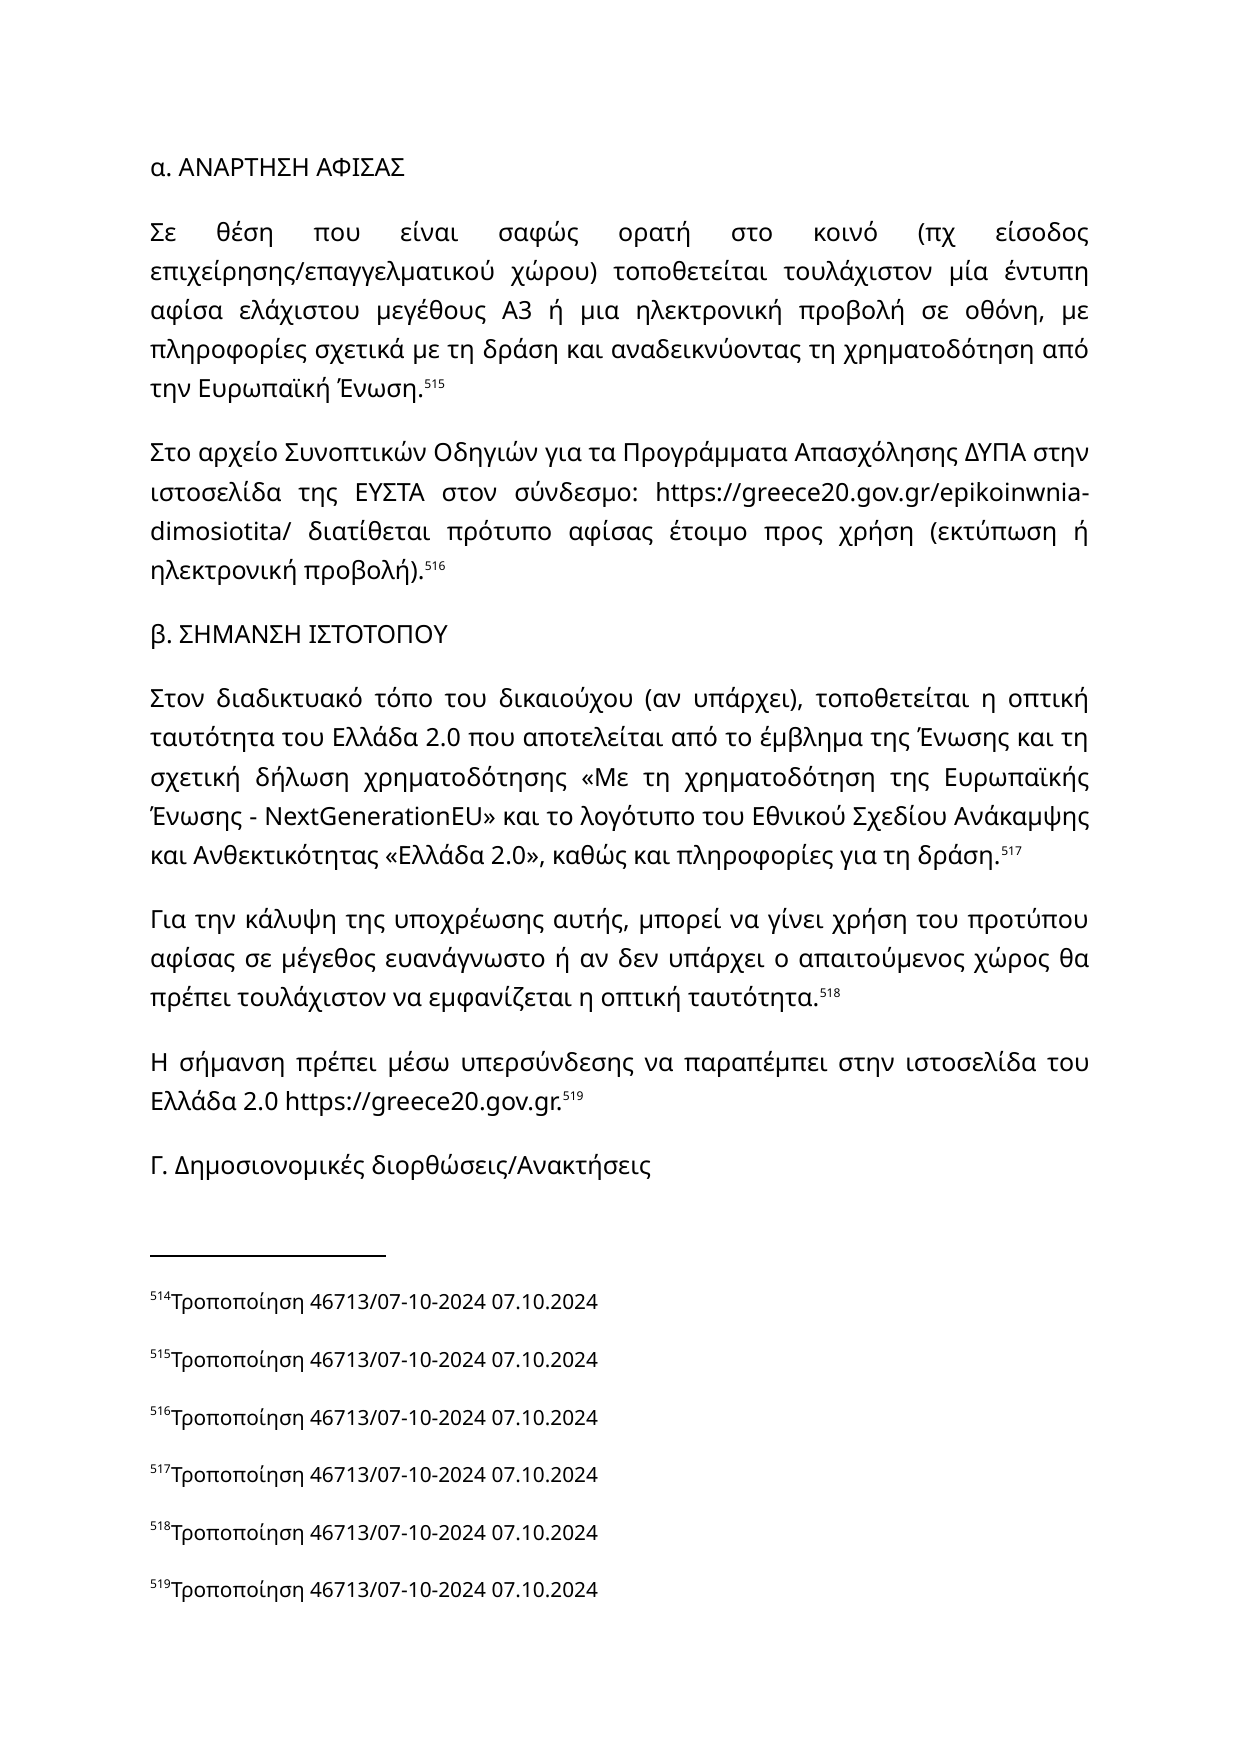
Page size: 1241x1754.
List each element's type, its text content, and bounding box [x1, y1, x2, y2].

text Τροποποίηση 46713/07-10-2024 07.10.2024 [150, 1345, 1090, 1373]
text Στο αρχείο Συνοπτικών Οδηγιών για τα Προγράμματα Απασχόλησης ΔΥΠΑ στην ιστοσελίδα της ΕΥΣΤΑ στον σύνδεσμο: https://greece20.gov.gr/epikoinwnia-dimosiotita/ διατίθεται πρότυπο αφίσας έτοιμο προς χρήση (εκτύπωση ή ηλεκτρονική προβολή). [150, 435, 1090, 587]
text Τροποποίηση 46713/07-10-2024 07.10.2024 [150, 1518, 1090, 1546]
text Στον διαδικτυακό τόπο του δικαιούχου (αν υπάρχει), τοποθετείται η οπτική ταυτότητα του Ελλάδα 2.0 που αποτελείται από το έμβλημα της Ένωσης και τη σχετική δήλωση χρηματοδότησης «Με τη χρηματοδότηση της Ευρωπαϊκής Ένωσης - NextGenerationEU» και το λογότυπο του Εθνικού Σχεδίου Ανάκαμψης και Ανθεκτικότητας «Ελλάδα 2.0», καθώς και πληροφορίες για τη δράση. [150, 681, 1090, 872]
text Η σήμανση πρέπει μέσω υπερσύνδεσης να παραπέμπει στην ιστοσελίδα του Ελλάδα 2.0 https://greece20.gov.gr. [150, 1044, 1090, 1117]
text Τροποποίηση 46713/07-10-2024 07.10.2024 [150, 1460, 1090, 1489]
text Γ. Δημοσιονομικές διορθώσεις/Ανακτήσεις [150, 1147, 1090, 1182]
text Για την κάλυψη της υποχρέωσης αυτής, μπορεί να γίνει χρήση του προτύπου αφίσας σε μέγεθος ευανάγνωστο ή αν δεν υπάρχει ο απαιτούμενος χώρος θα πρέπει τουλάχιστον να εμφανίζεται η οπτική ταυτότητα. [150, 902, 1090, 1014]
text β. ΣΗΜΑΝΣΗ ΙΣΤΟΤΟΠΟΥ [150, 617, 1090, 651]
text Τροποποίηση 46713/07-10-2024 07.10.2024 [150, 1287, 1090, 1316]
text Σε θέση που είναι σαφώς ορατή στο κοινό (πχ είσοδος επιχείρησης/επαγγελματικού χώρου) τοποθετείται τουλάχιστον μία έντυπη αφίσα ελάχιστου μεγέθους Α3 ή μια ηλεκτρονική προβολή σε οθόνη, με πληροφορίες σχετικά με τη δράση και αναδεικνύοντας τη χρηματοδότηση από την Ευρωπαϊκή Ένωση. [150, 214, 1090, 405]
text Τροποποίηση 46713/07-10-2024 07.10.2024 [150, 1403, 1090, 1431]
text α. ΑΝΑΡΤΗΣΗ ΑΦΙΣΑΣ [150, 150, 1090, 184]
text Τροποποίηση 46713/07-10-2024 07.10.2024 [150, 1576, 1090, 1604]
